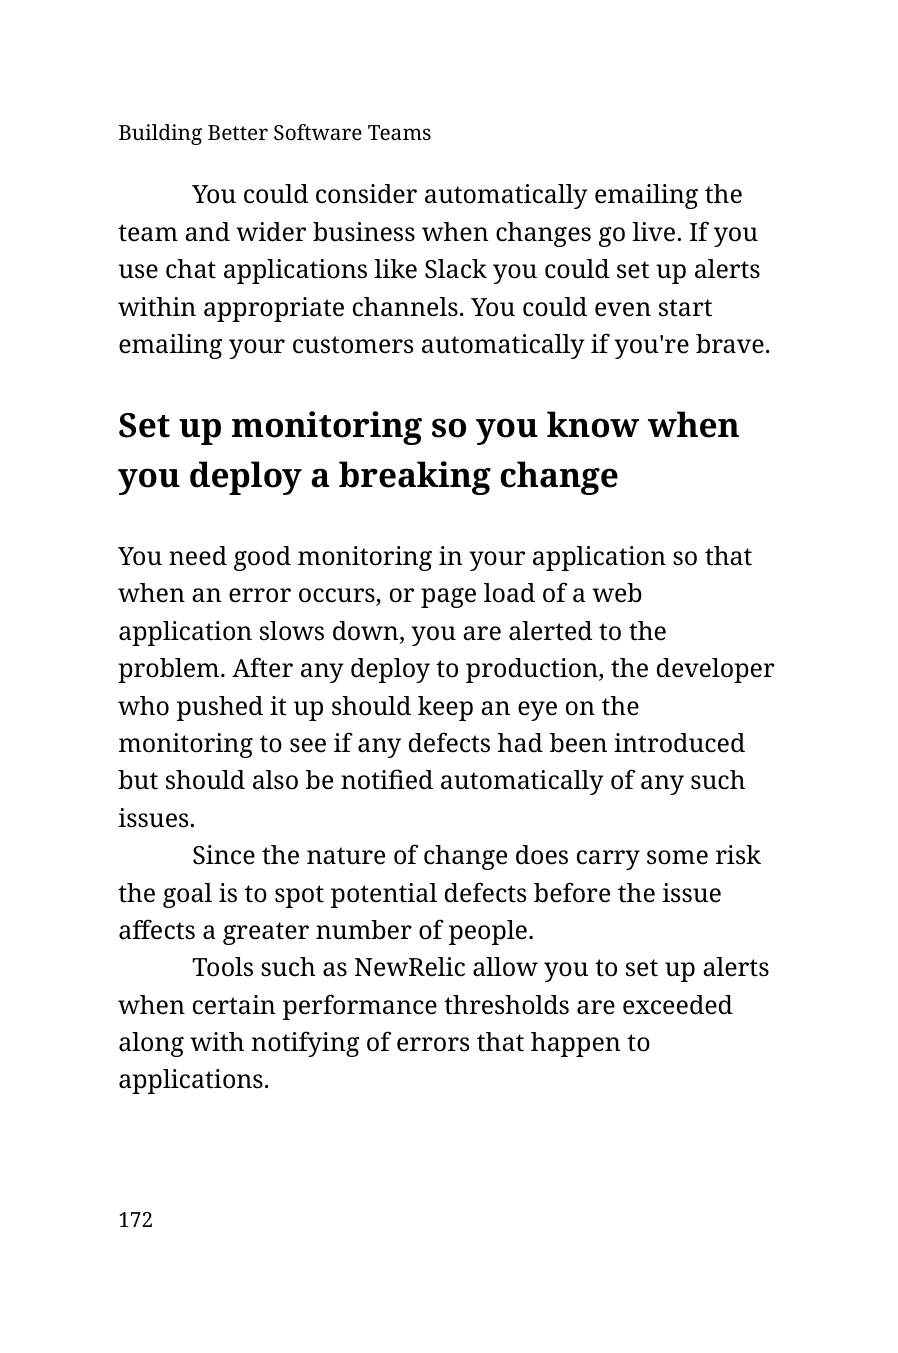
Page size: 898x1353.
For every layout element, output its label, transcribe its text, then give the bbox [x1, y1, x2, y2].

text You need good monitoring in your application so that when an error occurs, or page load of a web application slows down, you are alerted to the problem. After any deploy to production, the developer who pushed it up should keep an eye on the monitoring to see if any defects had been introduced but should also be notified automatically of any such issues. [118, 539, 779, 834]
text Tools such as NewRelic allow you to set up alerts when certain performance thresholds are exceeded along with notifying of errors that happen to applications. [118, 950, 779, 1096]
subtitle Set up monitoring so you know when you deploy a breaking change [118, 401, 779, 497]
text Since the nature of change does carry some risk the goal is to spot potential defects before the issue affects a greater number of people. [118, 838, 779, 947]
text You could consider automatically emailing the team and wider business when changes go live. If you use chat applications like Slack you could set up alerts within appropriate channels. You could even start emailing your customers automatically if you're brave. [118, 177, 779, 361]
